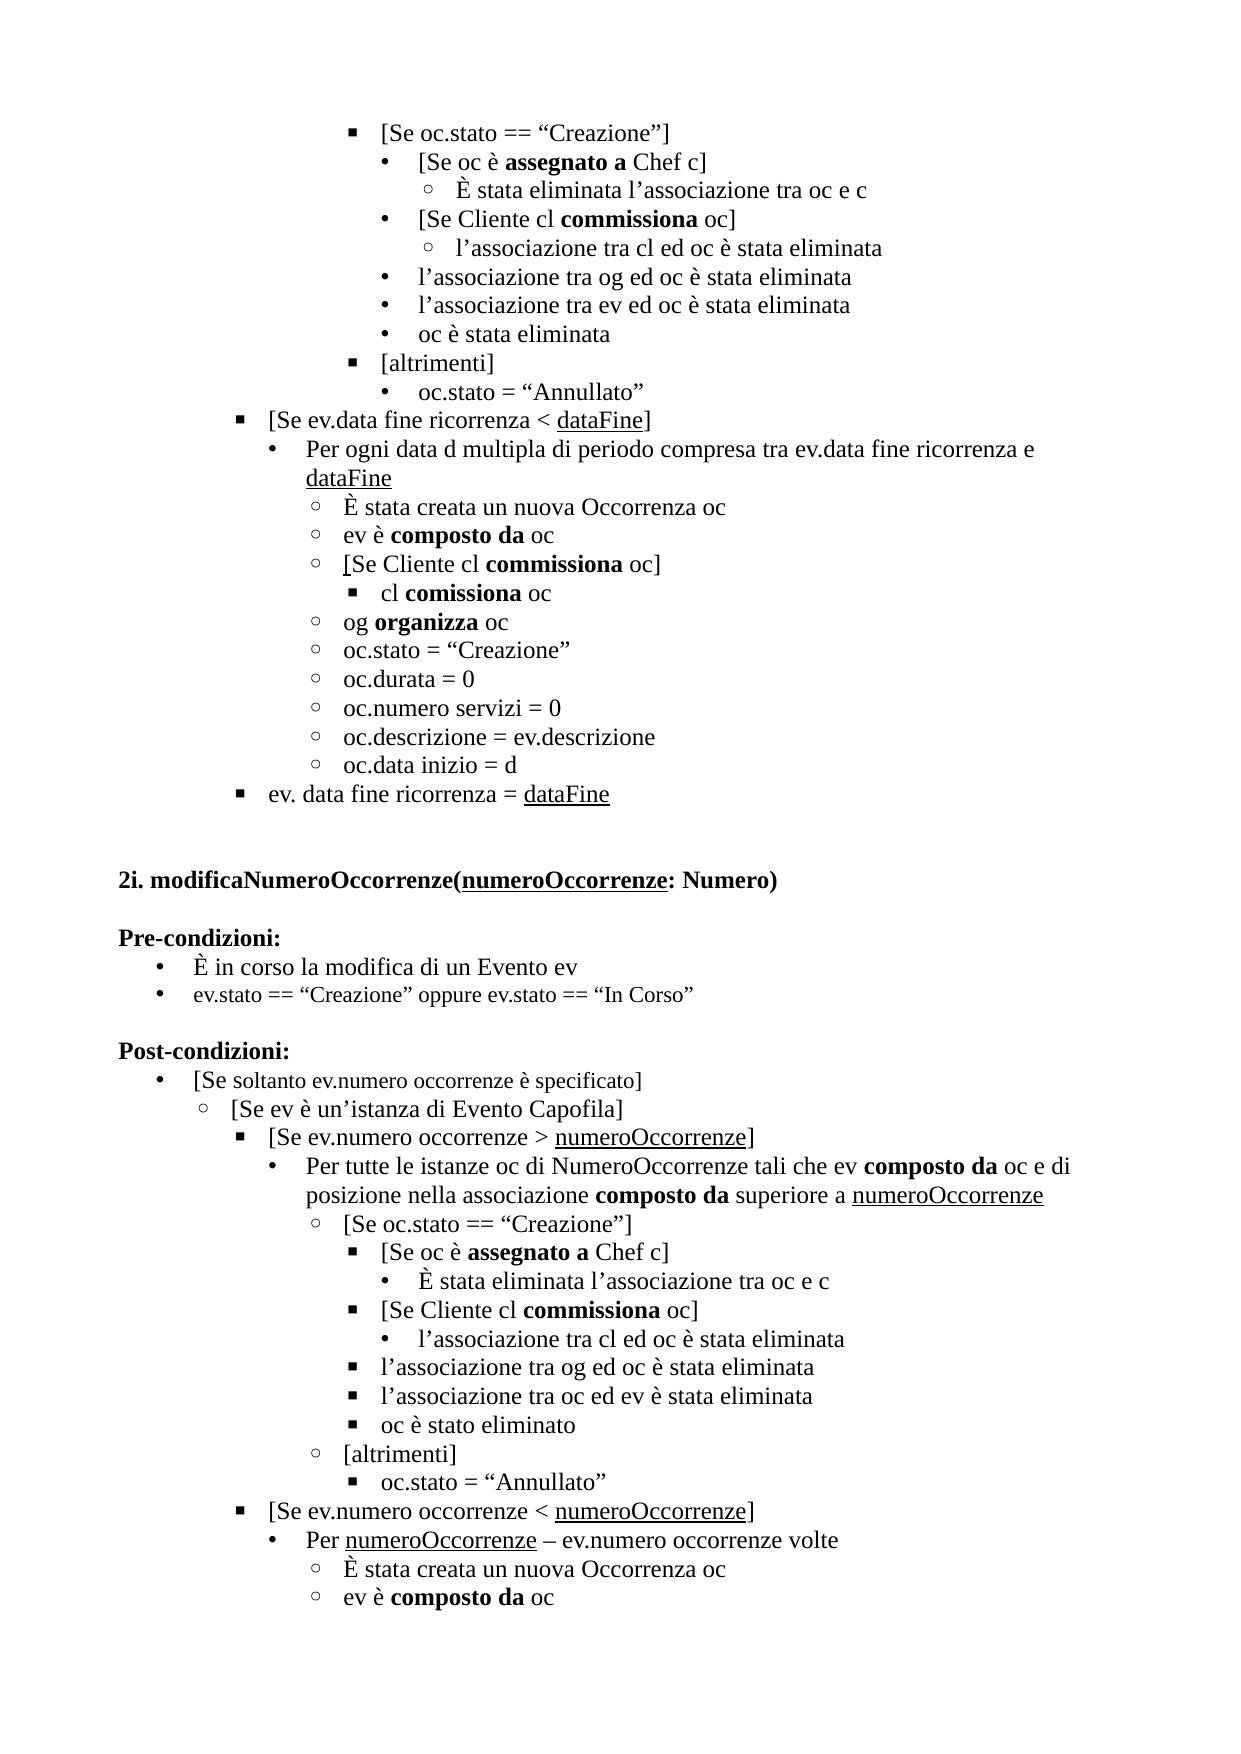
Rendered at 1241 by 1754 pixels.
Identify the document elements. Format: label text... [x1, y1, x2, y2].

list [Se oc è assegnato a Chef c] [381, 147, 1122, 176]
list È stata creata un nuova Occorrenza oc [306, 492, 1122, 521]
text Post-condizioni: [118, 1036, 1122, 1065]
list [Se oc.stato == “Creazione”] [306, 1209, 1122, 1237]
text 2i. modificaNumeroOccorrenze(numeroOccorrenze: Numero) [118, 866, 1122, 894]
list oc è stata eliminata [381, 319, 1122, 348]
list Per tutte le istanze oc di NumeroOccorrenze tali che ev composto da oc e di posizione nella associazione composto da superiore a numeroOccorrenze [268, 1151, 1122, 1209]
list l’associazione tra og ed oc è stata eliminata [381, 262, 1122, 291]
list l’associazione tra og ed oc è stata eliminata [343, 1352, 1122, 1381]
list [altrimenti] [343, 348, 1122, 377]
list [Se ev.numero occorrenze < numeroOccorrenze] [231, 1496, 1122, 1525]
text Pre-condizioni: [118, 923, 1122, 952]
list [Se ev è un’istanza di Evento Capofila] [193, 1094, 1122, 1122]
list ev.stato == “Creazione” oppure ev.stato == “In Corso” [156, 981, 1122, 1007]
list [altrimenti] [306, 1439, 1122, 1467]
list oc.stato = “Creazione” [306, 636, 1122, 664]
list È stata eliminata l’associazione tra oc e c [418, 176, 1122, 204]
list cl comissiona oc [343, 578, 1122, 607]
list l’associazione tra cl ed oc è stata eliminata [418, 233, 1122, 262]
list l’associazione tra oc ed ev è stata eliminata [343, 1381, 1122, 1410]
list Per ogni data d multipla di periodo compresa tra ev.data fine ricorrenza e dataFine [268, 434, 1122, 492]
list oc.numero servizi = 0 [306, 693, 1122, 722]
list ev è composto da oc [306, 1582, 1122, 1611]
list [Se oc.stato == “Creazione”] [343, 118, 1122, 147]
list og organizza oc [306, 607, 1122, 636]
list È stata creata un nuova Occorrenza oc [306, 1554, 1122, 1582]
list [Se Cliente cl commissiona oc] [306, 549, 1122, 578]
list [Se soltanto ev.numero occorrenze è specificato] [156, 1065, 1122, 1094]
list [Se Cliente cl commissiona oc] [381, 204, 1122, 233]
list ev. data fine ricorrenza = dataFine [231, 779, 1122, 808]
list oc.stato = “Annullato” [381, 377, 1122, 406]
list oc.data inizio = d [306, 751, 1122, 779]
list È in corso la modifica di un Evento ev [156, 952, 1122, 981]
list oc è stato eliminato [343, 1410, 1122, 1439]
list oc.durata = 0 [306, 664, 1122, 693]
list oc.descrizione = ev.descrizione [306, 722, 1122, 751]
list [Se ev.data fine ricorrenza < dataFine] [231, 406, 1122, 434]
list l’associazione tra ev ed oc è stata eliminata [381, 291, 1122, 319]
list [Se ev.numero occorrenze > numeroOccorrenze] [231, 1122, 1122, 1151]
list Per numeroOccorrenze – ev.numero occorrenze volte [268, 1525, 1122, 1554]
list ev è composto da oc [306, 521, 1122, 549]
list oc.stato = “Annullato” [343, 1467, 1122, 1496]
list [Se oc è assegnato a Chef c] [343, 1237, 1122, 1266]
list È stata eliminata l’associazione tra oc e c [381, 1266, 1122, 1295]
list [Se Cliente cl commissiona oc] [343, 1295, 1122, 1324]
list l’associazione tra cl ed oc è stata eliminata [381, 1324, 1122, 1352]
